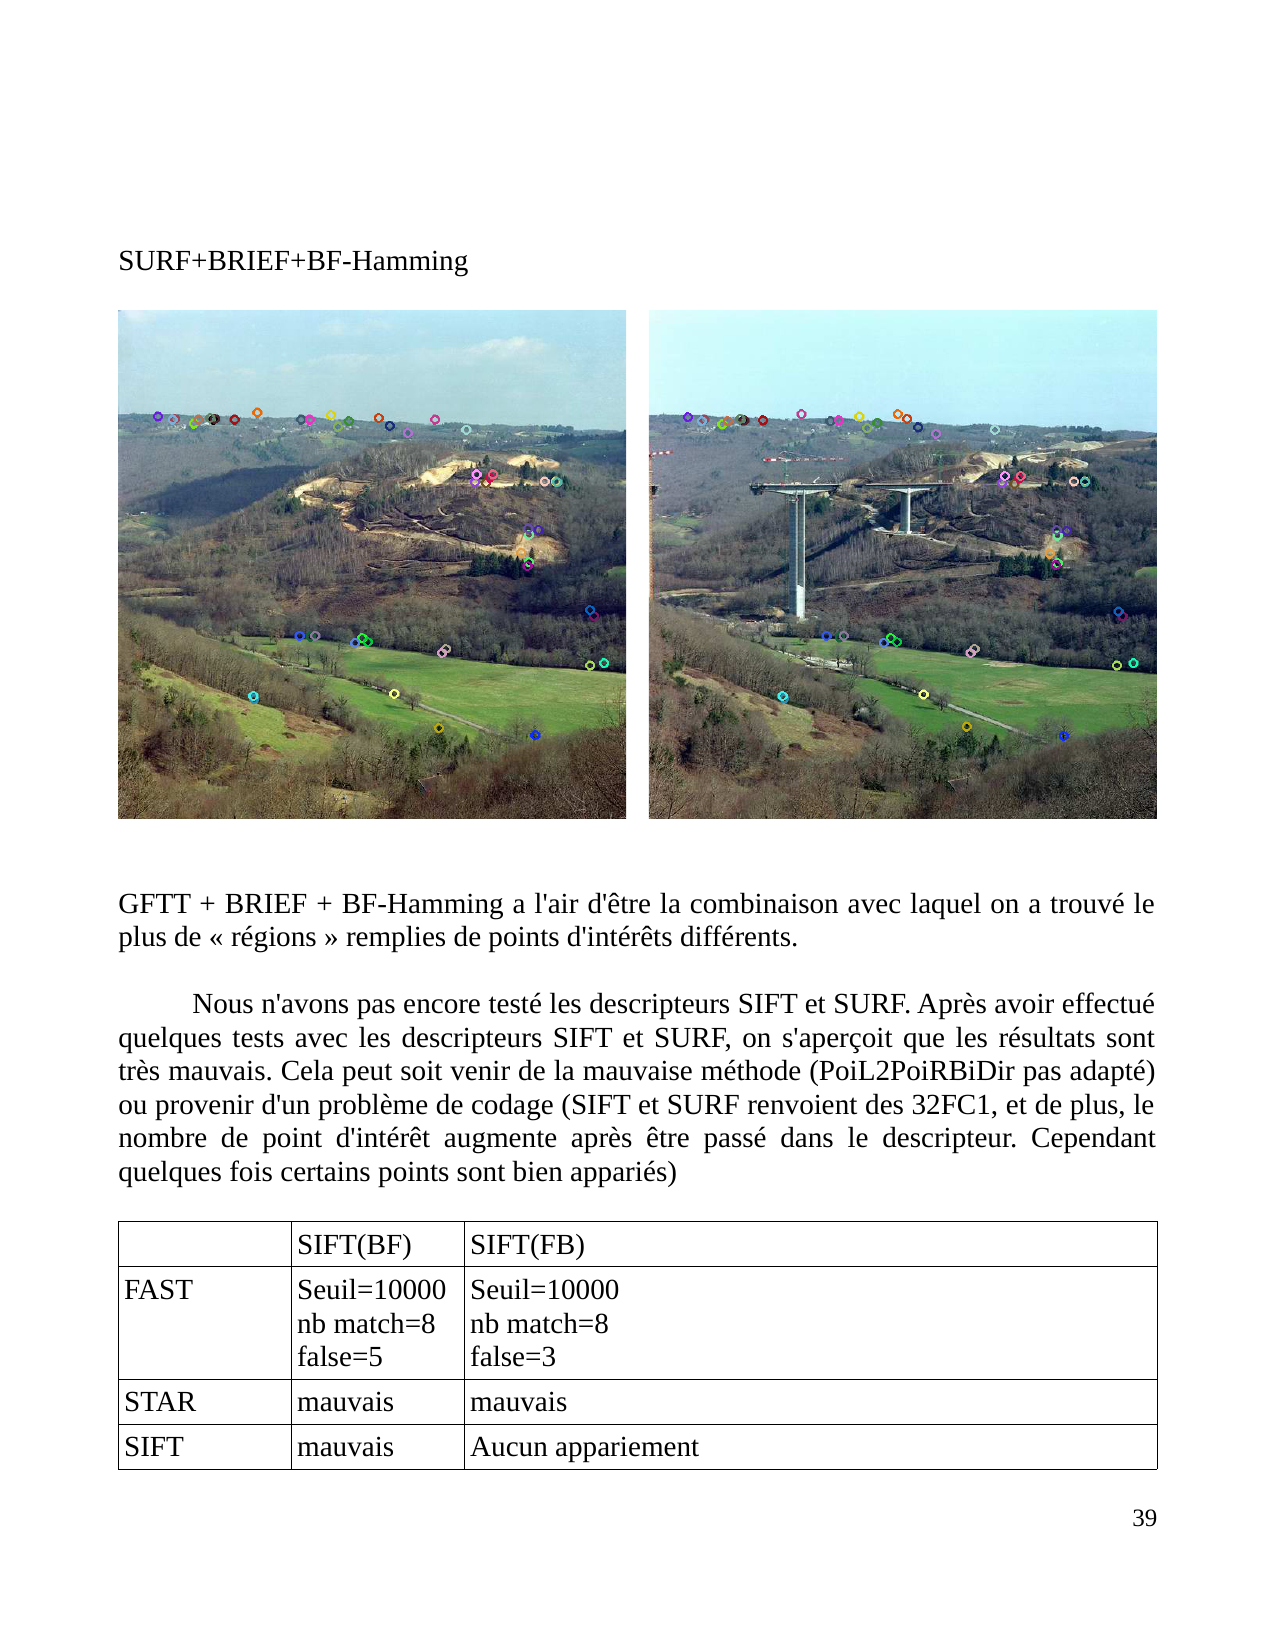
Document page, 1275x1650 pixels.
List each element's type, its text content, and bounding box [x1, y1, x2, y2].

table_cell mauvais [465, 1380, 1157, 1424]
picture [648, 310, 1157, 819]
table_cell SIFT [119, 1425, 291, 1469]
table_cell Seuil=10000 nb match=8 false=5 [292, 1267, 464, 1378]
table_cell mauvais [292, 1425, 464, 1469]
table_header SIFT(FB) [465, 1222, 1157, 1266]
table_cell STAR [119, 1380, 291, 1424]
table_cell Seuil=10000 nb match=8 false=3 [465, 1267, 1157, 1378]
text SURF+BRIEF+BF-Hamming [118, 243, 1157, 277]
text Nous n'avons pas encore testé les descripteurs SIFT et SURF. Après avoir effectué quelques tests avec les descripteurs SIFT et SURF, on s'aperçoit que les résultats sont très mauvais. Cela peut soit venir de la mauvaise méthode (PoiL2PoiRBiDir pas adapté) ou provenir d'un problème de codage (SIFT et SURF renvoient des 32FC1, et de plus, le nombre de point d'intérêt augmente après être passé dans le descripteur. Cependant quelques fois certains points sont bien appariés) [118, 986, 1157, 1188]
table_cell mauvais [292, 1380, 464, 1424]
table_header [119, 1222, 291, 1266]
picture [118, 310, 627, 819]
table_cell FAST [119, 1267, 291, 1378]
table_header SIFT(BF) [292, 1222, 464, 1266]
table_cell Aucun appariement [465, 1425, 1157, 1469]
text GFTT + BRIEF + BF-Hamming a l'air d'être la combinaison avec laquel on a trouvé le plus de « régions » remplies de points d'intérêts différents. [118, 886, 1157, 953]
